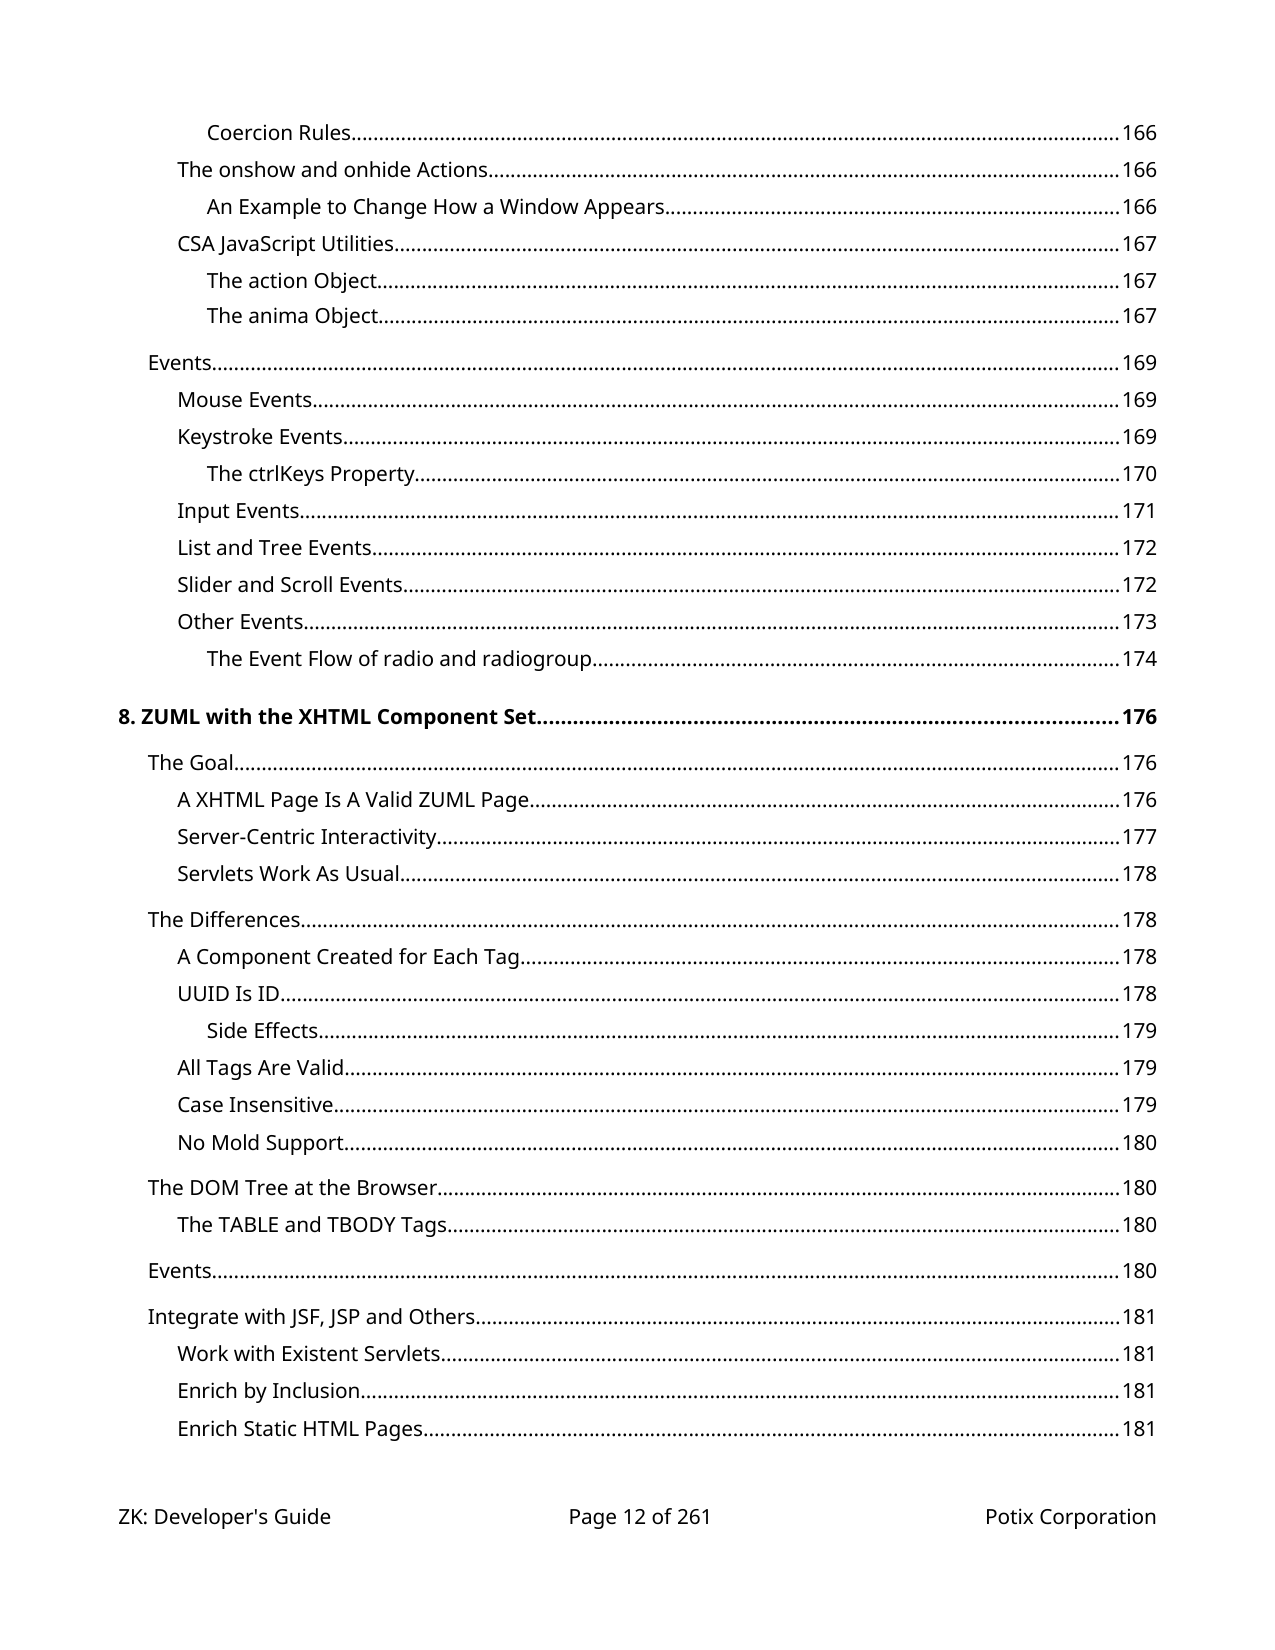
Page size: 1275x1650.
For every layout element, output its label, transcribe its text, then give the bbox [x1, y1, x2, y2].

text The Event Flow of radio and radiogroup 174 [207, 644, 1157, 672]
text List and Tree Events 172 [177, 533, 1157, 561]
text The action Object 167 [207, 266, 1157, 295]
text Case Insensitive 179 [177, 1091, 1157, 1119]
text CSA JavaScript Utilities 167 [177, 229, 1157, 258]
text The ctrlKeys Property 170 [207, 459, 1157, 487]
text Mouse Events 169 [177, 385, 1157, 413]
text Servlets Work As Usual 178 [177, 859, 1157, 887]
text The anima Object 167 [207, 302, 1157, 330]
text Events 180 [148, 1257, 1157, 1285]
text Side Effects 179 [207, 1016, 1157, 1044]
text Integrate with JSF, JSP and Others 181 [148, 1302, 1157, 1331]
text A XHTML Page Is A Valid ZUML Page 176 [177, 785, 1157, 813]
text The DOM Tree at the Browser 180 [148, 1173, 1157, 1202]
text Server-Centric Interactivity 177 [177, 822, 1157, 850]
text Slider and Scroll Events 172 [177, 570, 1157, 598]
text Work with Existent Servlets 181 [177, 1339, 1157, 1368]
text Input Events 171 [177, 496, 1157, 524]
text UUID Is ID 178 [177, 979, 1157, 1007]
text Other Events 173 [177, 607, 1157, 635]
text An Example to Change How a Window Appears 166 [207, 192, 1157, 221]
text No Mold Support 180 [177, 1128, 1157, 1156]
text Coercion Rules 166 [207, 118, 1157, 146]
text All Tags Are Valid 179 [177, 1053, 1157, 1082]
text The Goal 176 [148, 748, 1157, 776]
text Keystroke Events 169 [177, 422, 1157, 450]
text Enrich Static HTML Pages 181 [177, 1414, 1157, 1442]
text The TABLE and TBODY Tags 180 [177, 1211, 1157, 1239]
text The Differences 178 [148, 905, 1157, 933]
text Enrich by Inclusion 181 [177, 1377, 1157, 1405]
text A Component Created for Each Tag 178 [177, 942, 1157, 970]
text The onshow and onhide Actions 166 [177, 155, 1157, 183]
text Events 169 [148, 348, 1157, 376]
text 8. ZUML with the XHTML Component Set 176 [118, 702, 1157, 730]
